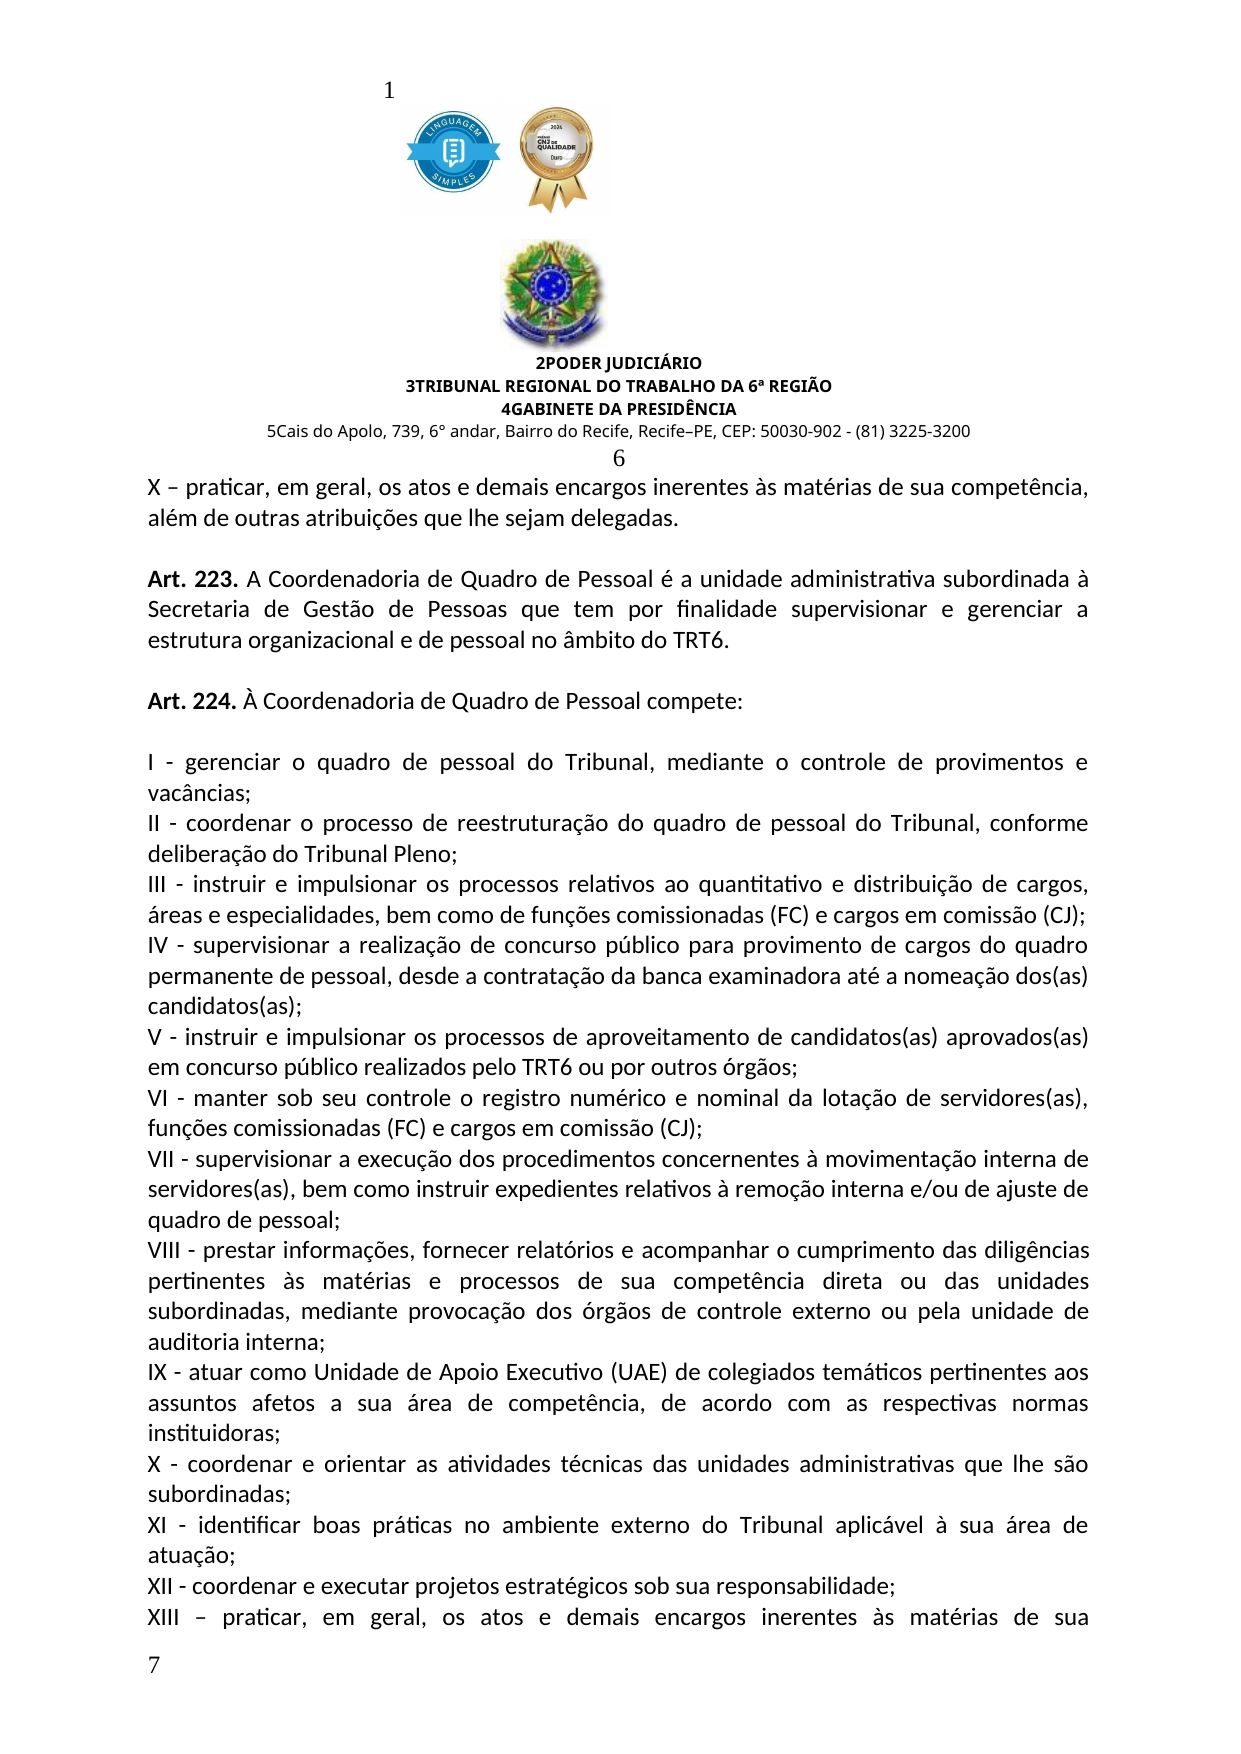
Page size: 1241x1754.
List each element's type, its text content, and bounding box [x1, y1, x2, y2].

text V - instruir e impulsionar os processos de aproveitamento de candidatos(as) aprovados(as) em concurso público realizados pelo TRT6 ou por outros órgãos; [147, 1021, 1090, 1082]
text Art. 223. A Coordenadoria de Quadro de Pessoal é a unidade administrativa subordinada à Secretaria de Gestão de Pessoas que tem por finalidade supervisionar e gerenciar a estrutura organizacional e de pessoal no âmbito do TRT6. [147, 563, 1090, 654]
text X – praticar, em geral, os atos e demais encargos inerentes às matérias de sua competência, além de outras atribuições que lhe sejam delegadas. [147, 471, 1090, 532]
text Art. 224. À Coordenadoria de Quadro de Pessoal compete: [147, 685, 1090, 716]
text III - instruir e impulsionar os processos relativos ao quantitativo e distribuição de cargos, áreas e especialidades, bem como de funções comissionadas (FC) e cargos em comissão (CJ); [147, 868, 1090, 929]
text VIII - prestar informações, fornecer relatórios e acompanhar o cumprimento das diligências pertinentes às matérias e processos de sua competência direta ou das unidades subordinadas, mediante provocação dos órgãos de controle externo ou pela unidade de auditoria interna; [147, 1234, 1090, 1357]
text I - gerenciar o quadro de pessoal do Tribunal, mediante o controle de provimentos e vacâncias; [147, 746, 1090, 807]
text VII - supervisionar a execução dos procedimentos concernentes à movimentação interna de servidores(as), bem como instruir expedientes relativos à remoção interna e/ou de ajuste de quadro de pessoal; [147, 1143, 1090, 1234]
text XI - identificar boas práticas no ambiente externo do Tribunal aplicável à sua área de atuação; [147, 1509, 1090, 1570]
text IX - atuar como Unidade de Apoio Executivo (UAE) de colegiados temáticos pertinentes aos assuntos afetos a sua área de competência, de acordo com as respectivas normas instituidoras; [147, 1357, 1090, 1448]
text IV - supervisionar a realização de concurso público para provimento de cargos do quadro permanente de pessoal, desde a contratação da banca examinadora até a nomeação dos(as) candidatos(as); [147, 929, 1090, 1021]
text X - coordenar e orientar as atividades técnicas das unidades administrativas que lhe são subordinadas; [147, 1448, 1090, 1509]
text VI - manter sob seu controle o registro numérico e nominal da lotação de servidores(as), funções comissionadas (FC) e cargos em comissão (CJ); [147, 1082, 1090, 1143]
text II - coordenar o processo de reestruturação do quadro de pessoal do Tribunal, conforme deliberação do Tribunal Pleno; [147, 807, 1090, 868]
text XII - coordenar e executar projetos estratégicos sob sua responsabilidade; [147, 1570, 1090, 1601]
text XIII – praticar, em geral, os atos e demais encargos inerentes às matérias de sua [147, 1601, 1090, 1631]
